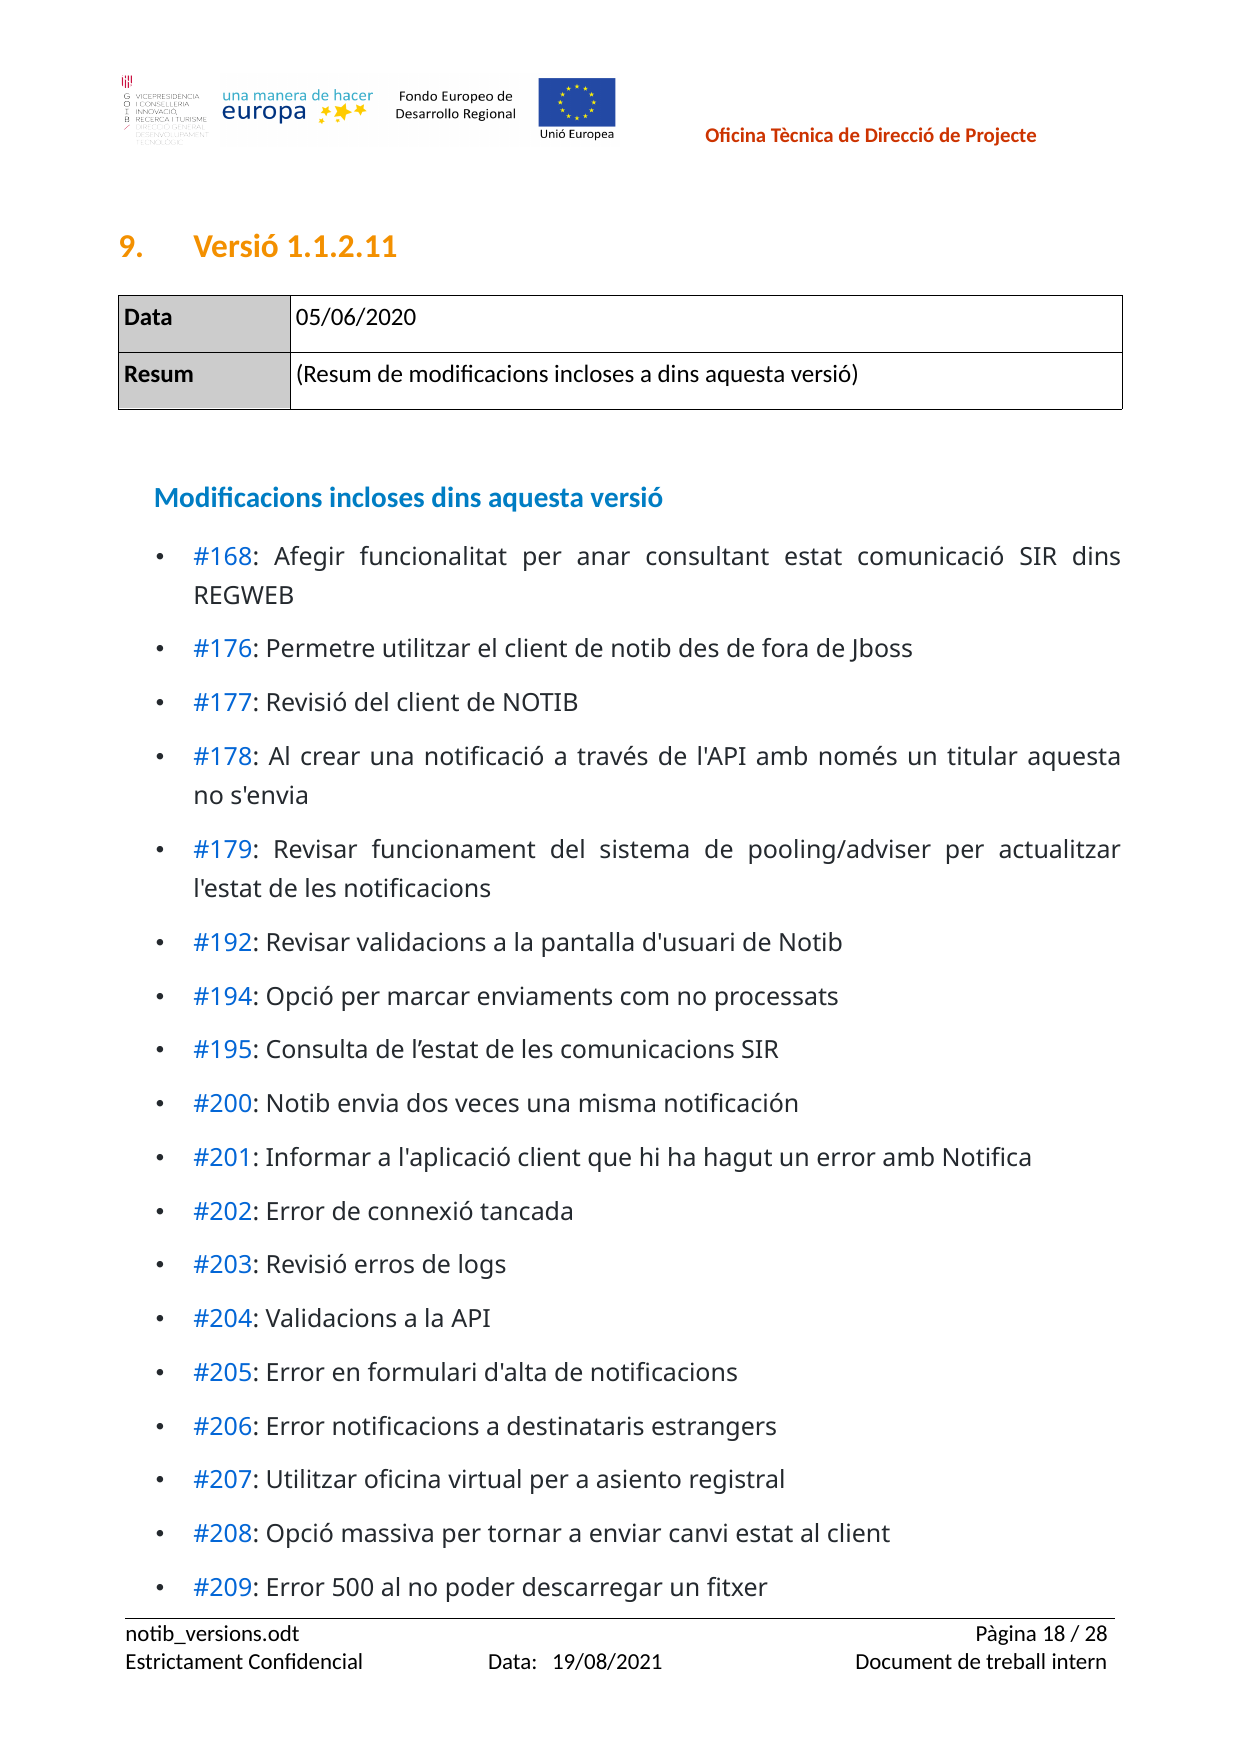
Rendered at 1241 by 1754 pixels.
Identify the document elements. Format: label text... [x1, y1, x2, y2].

list #178: Al crear una notificació a través de l'API amb només un titular aquesta no s'envia [156, 738, 1122, 812]
list #168: Afegir funcionalitat per anar consultant estat comunicació SIR dins REGWEB [156, 538, 1122, 611]
table_cell (Resum de modificacions incloses a dins aquesta versió) [291, 353, 1122, 408]
list #201: Informar a l'aplicació client que hi ha hagut un error amb Notifica [156, 1139, 1122, 1173]
list #203: Revisió erros de logs [156, 1247, 1122, 1281]
list #205: Error en formulari d'alta de notificacions [156, 1354, 1122, 1388]
list #195: Consulta de l’estat de les comunicacions SIR [156, 1032, 1122, 1066]
table_header 05/06/2020 [291, 296, 1122, 352]
subtitle Versió 1.1.2.11 [118, 225, 1122, 266]
list #206: Error notificacions a destinataris estrangers [156, 1408, 1122, 1442]
list #177: Revisió del client de NOTIB [156, 685, 1122, 719]
table_header Data [119, 296, 290, 352]
list #192: Revisar validacions a la pantalla d'usuari de Notib [156, 924, 1122, 958]
list #194: Opció per marcar enviaments com no processats [156, 978, 1122, 1012]
subtitle Modificacions incloses dins aquesta versió [153, 479, 1122, 514]
list #202: Error de connexió tancada [156, 1193, 1122, 1227]
list #207: Utilitzar oficina virtual per a asiento registral [156, 1462, 1122, 1496]
table_cell Resum [119, 353, 290, 408]
list #204: Validacions a la API [156, 1301, 1122, 1335]
picture [219, 73, 621, 147]
list #176: Permetre utilitzar el client de notib des de fora de Jboss [156, 631, 1122, 665]
picture [118, 73, 213, 147]
list #179: Revisar funcionament del sistema de pooling/adviser per actualitzar l'estat de les notificacions [156, 831, 1122, 905]
list #209: Error 500 al no poder descarregar un fitxer [156, 1569, 1122, 1603]
list #200: Notib envia dos veces una misma notificación [156, 1086, 1122, 1120]
list #208: Opció massiva per tornar a enviar canvi estat al client [156, 1516, 1122, 1550]
